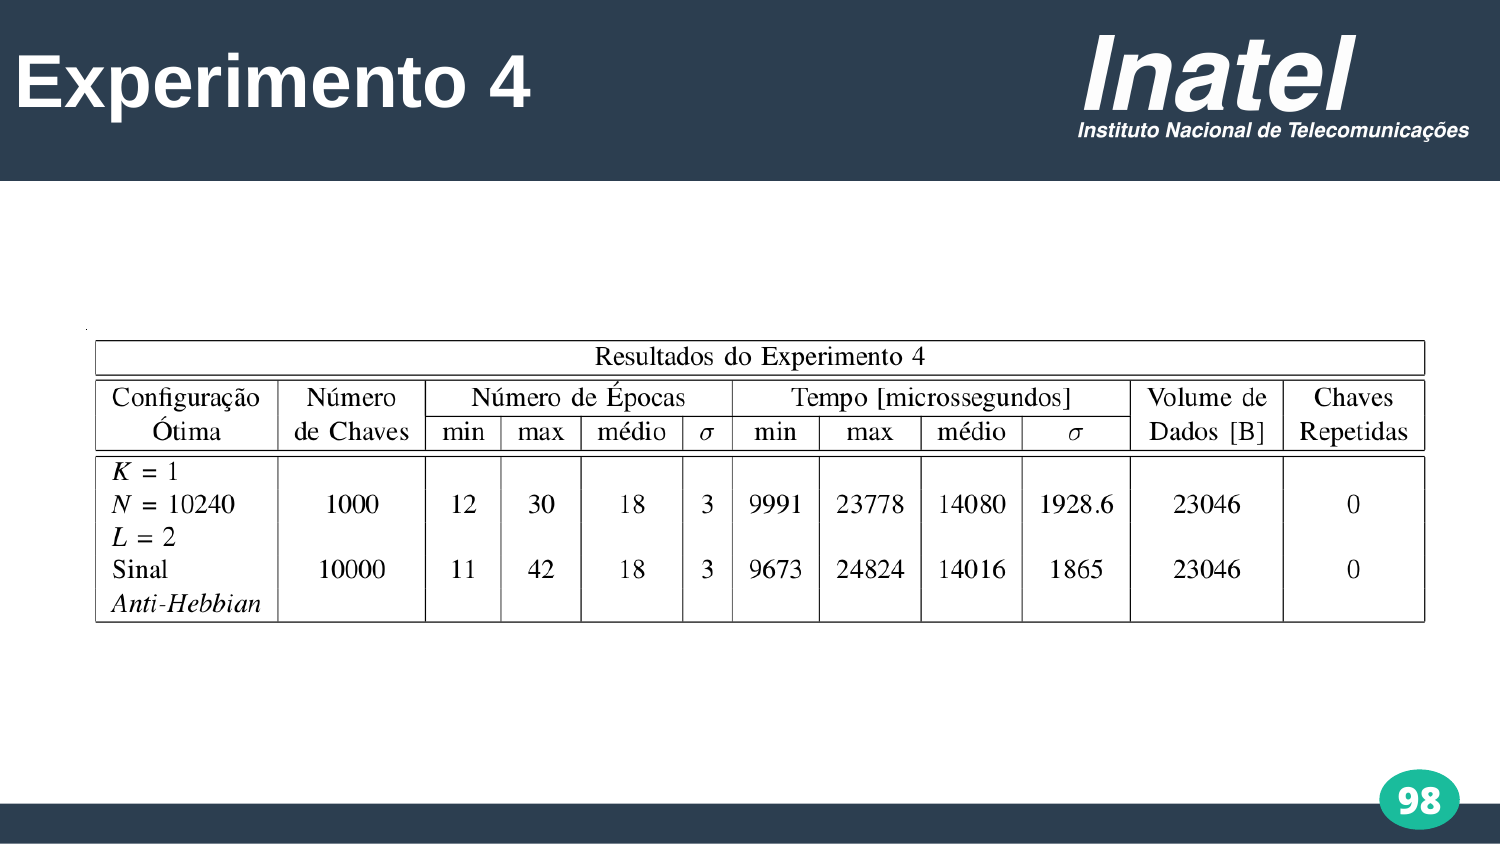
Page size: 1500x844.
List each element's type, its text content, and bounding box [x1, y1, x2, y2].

text_box Experimento 4 [0, 27, 1063, 136]
picture [1078, 35, 1469, 142]
picture [86, 329, 1436, 635]
